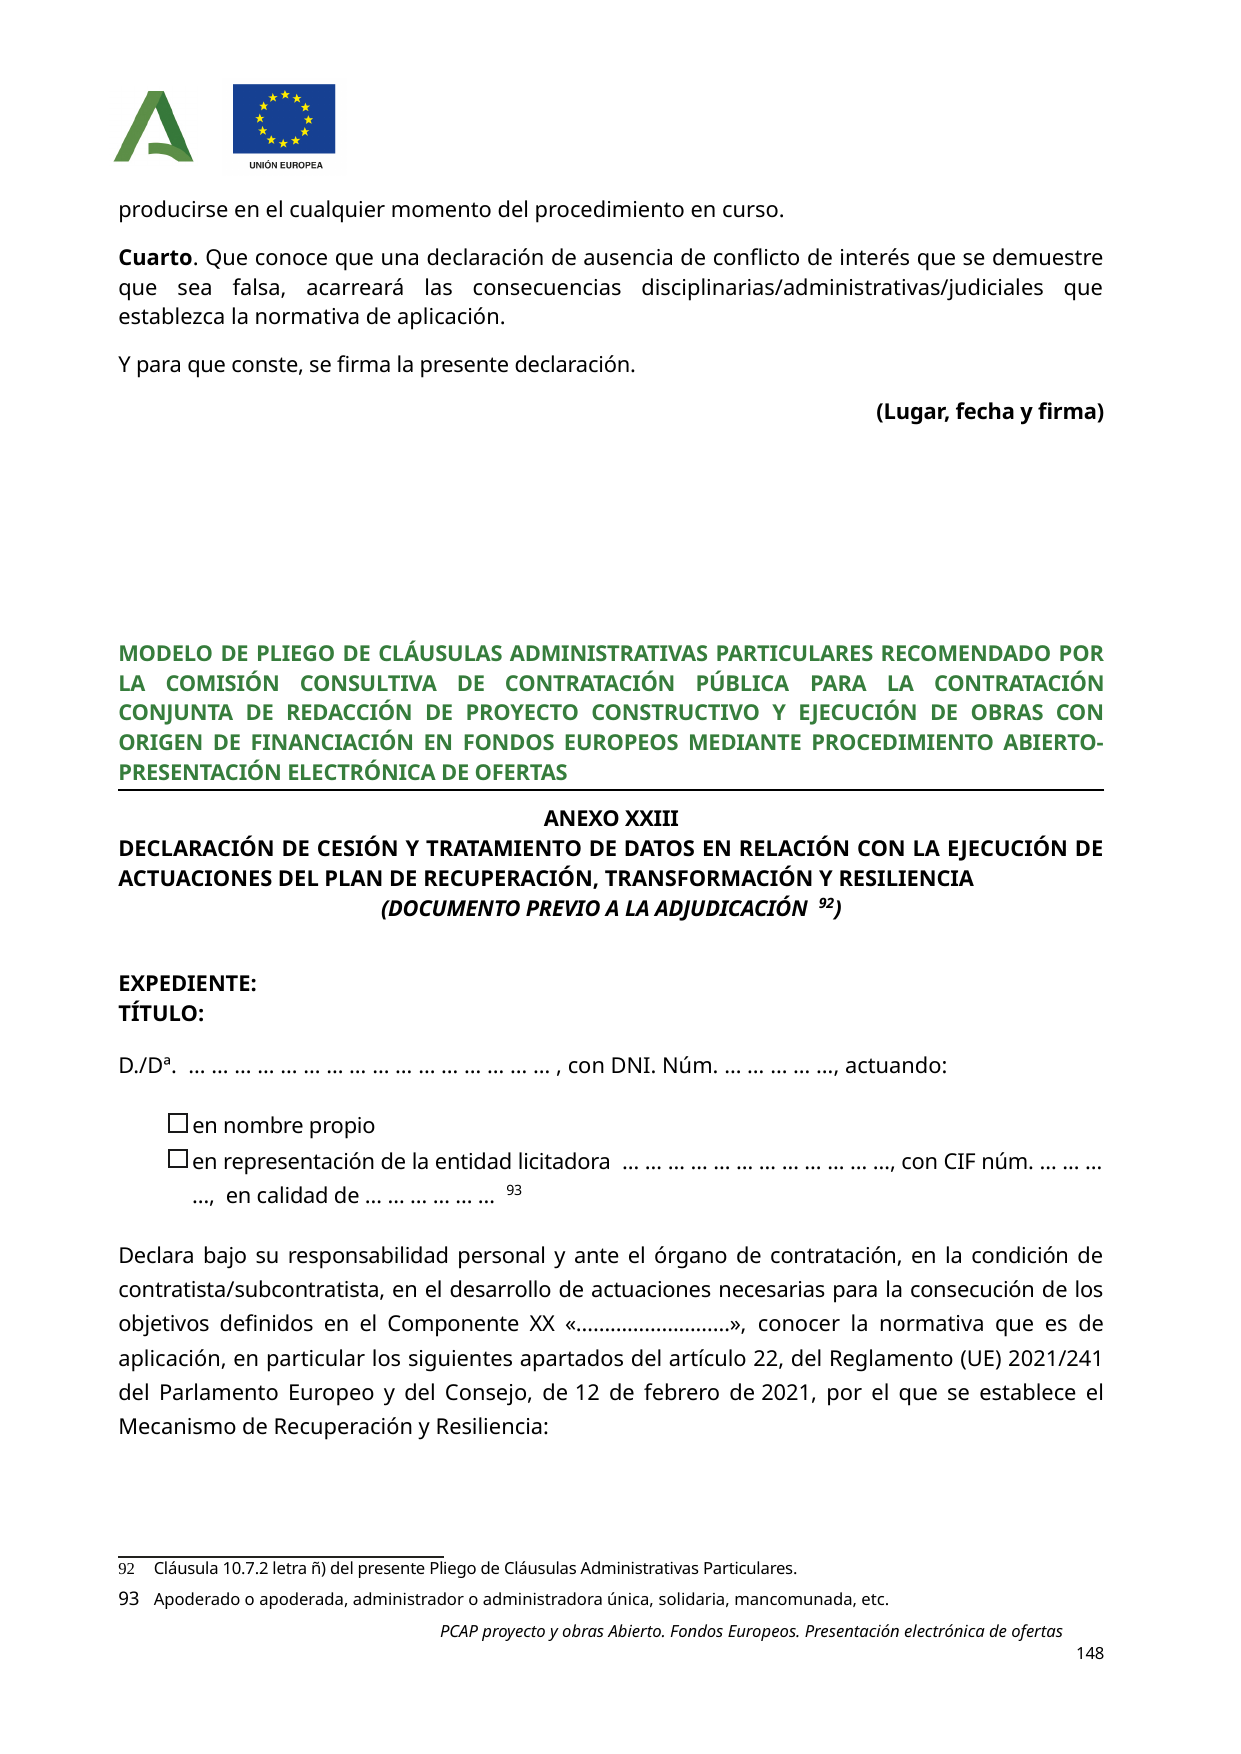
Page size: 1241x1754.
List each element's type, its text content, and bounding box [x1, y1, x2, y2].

text (Lugar, fecha y firma) [118, 396, 1104, 428]
text DECLARACIÓN DE CESIÓN Y TRATAMIENTO DE DATOS EN RELACIÓN CON LA EJECUCIÓN DE ACTUACIONES DEL PLAN DE RECUPERACIÓN, TRANSFORMACIÓN Y RESILIENCIA [118, 833, 1104, 893]
text Cuarto. Que conoce que una declaración de ausencia de conflicto de interés que se demuestre que sea falsa, acarreará las consecuencias disciplinarias/administrativas/judiciales que establezca la normativa de aplicación. [118, 242, 1104, 331]
text Apoderado o apoderada, administrador o administradora única, solidaria, mancomunada, etc. [118, 1585, 1104, 1611]
text en nombre propio [192, 1110, 1104, 1140]
text TÍTULO: [118, 998, 1104, 1028]
text D./Dª. … … … … … … … … … … … … … … … … , con DNI. Núm. … … … … …, actuando: [118, 1050, 1104, 1080]
text Y para que conste, se firma la presente declaración. [118, 349, 1104, 379]
text MODELO DE PLIEGO DE CLÁUSULAS ADMINISTRATIVAS PARTICULARES RECOMENDADO POR LA COMISIÓN CONSULTIVA DE CONTRATACIÓN PÚBLICA PARA LA CONTRATACIÓN CONJUNTA DE REDACCIÓN DE PROYECTO CONSTRUCTIVO Y EJECUCIÓN DE OBRAS CON ORIGEN DE FINANCIACIÓN EN FONDOS EUROPEOS MEDIANTE PROCEDIMIENTO ABIERTO- PRESENTACIÓN ELECTRÓNICA DE OFERTAS [118, 638, 1104, 789]
text Declara bajo su responsabilidad personal y ante el órgano de contratación, en la condición de contratista/subcontratista, en el desarrollo de actuaciones necesarias para la consecución de los objetivos definidos en el Componente XX «………………………», conocer la normativa que es de aplicación, en particular los siguientes apartados del artículo 22, del Reglamento (UE) 2021/241 del Parlamento Europeo y del Consejo, de 12 de febrero de 2021, por el que se establece el Mecanismo de Recuperación y Resiliencia: [118, 1240, 1104, 1441]
text ANEXO XXIII [118, 803, 1104, 833]
text Cláusula 10.7.2 letra ñ) del presente Pliego de Cláusulas Administrativas Particulares. [118, 1557, 1104, 1579]
text (DOCUMENTO PREVIO A LA ADJUDICACIÓN ) [118, 893, 1104, 923]
picture [109, 86, 198, 166]
text producirse en el cualquier momento del procedimiento en curso. [118, 194, 1104, 224]
picture [221, 78, 347, 176]
text en representación de la entidad licitadora … … … … … … … … … … … …, con CIF núm. … … … …, en calidad de … … … … … … [192, 1146, 1104, 1210]
text EXPEDIENTE: [118, 968, 1104, 998]
